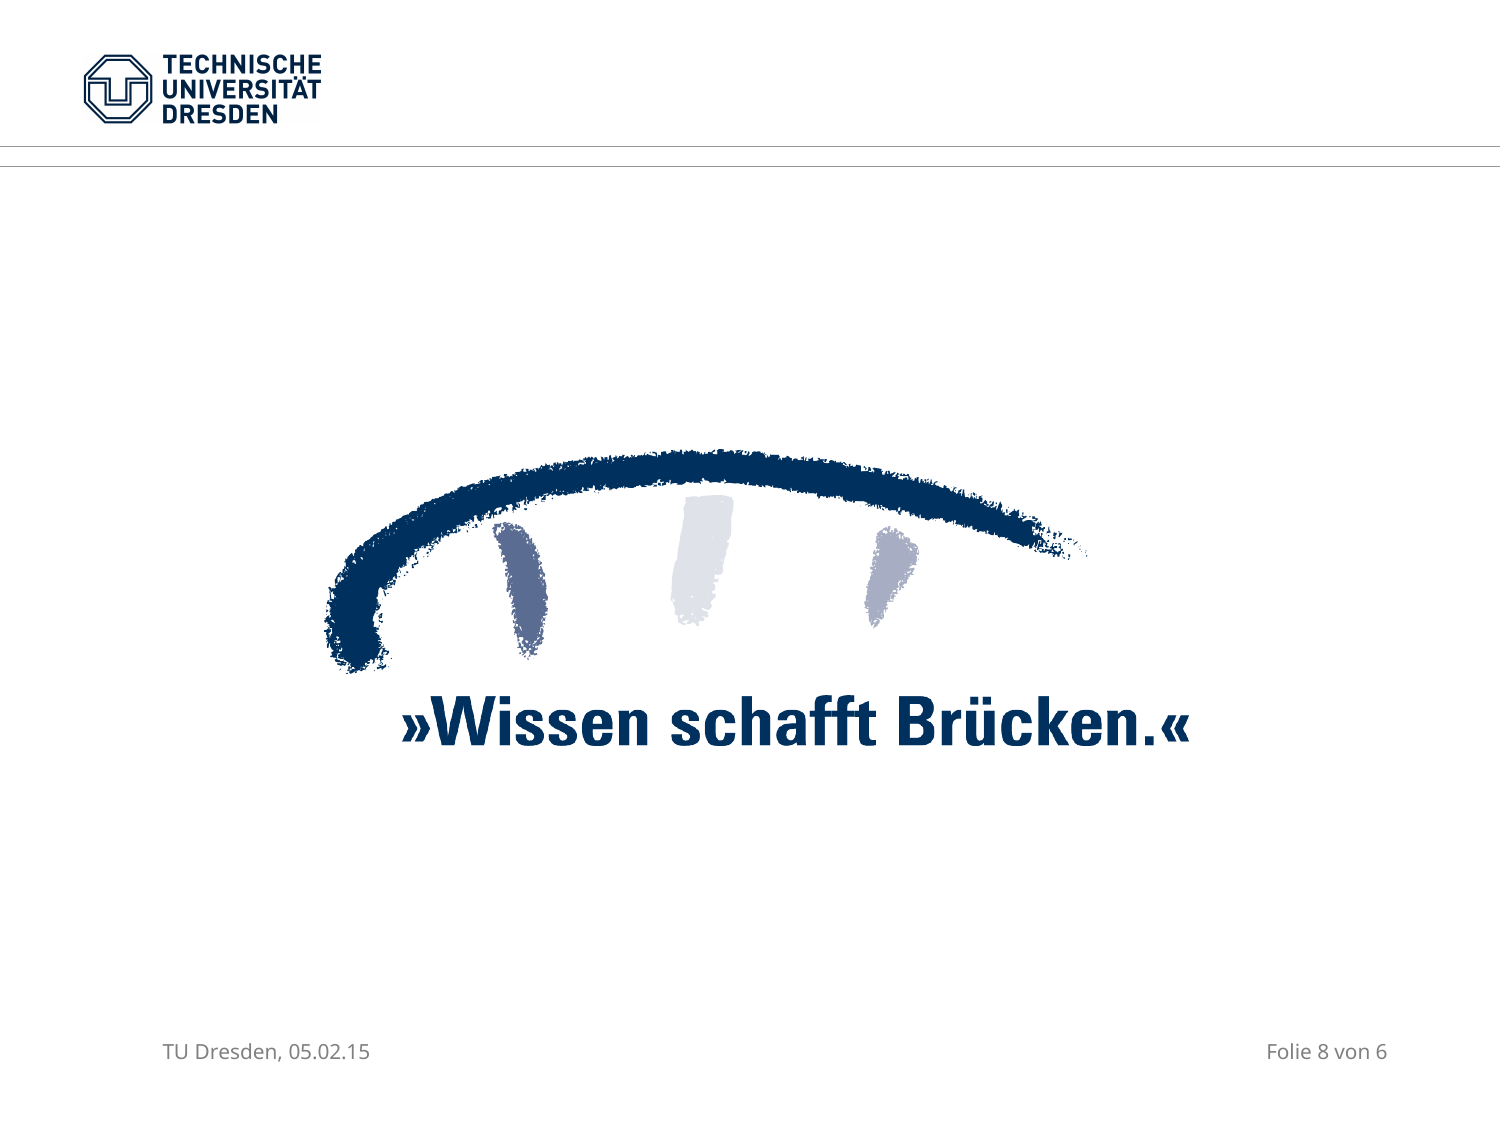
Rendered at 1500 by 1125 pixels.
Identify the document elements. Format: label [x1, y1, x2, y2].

picture [83, 54, 321, 124]
picture [324, 449, 1189, 746]
